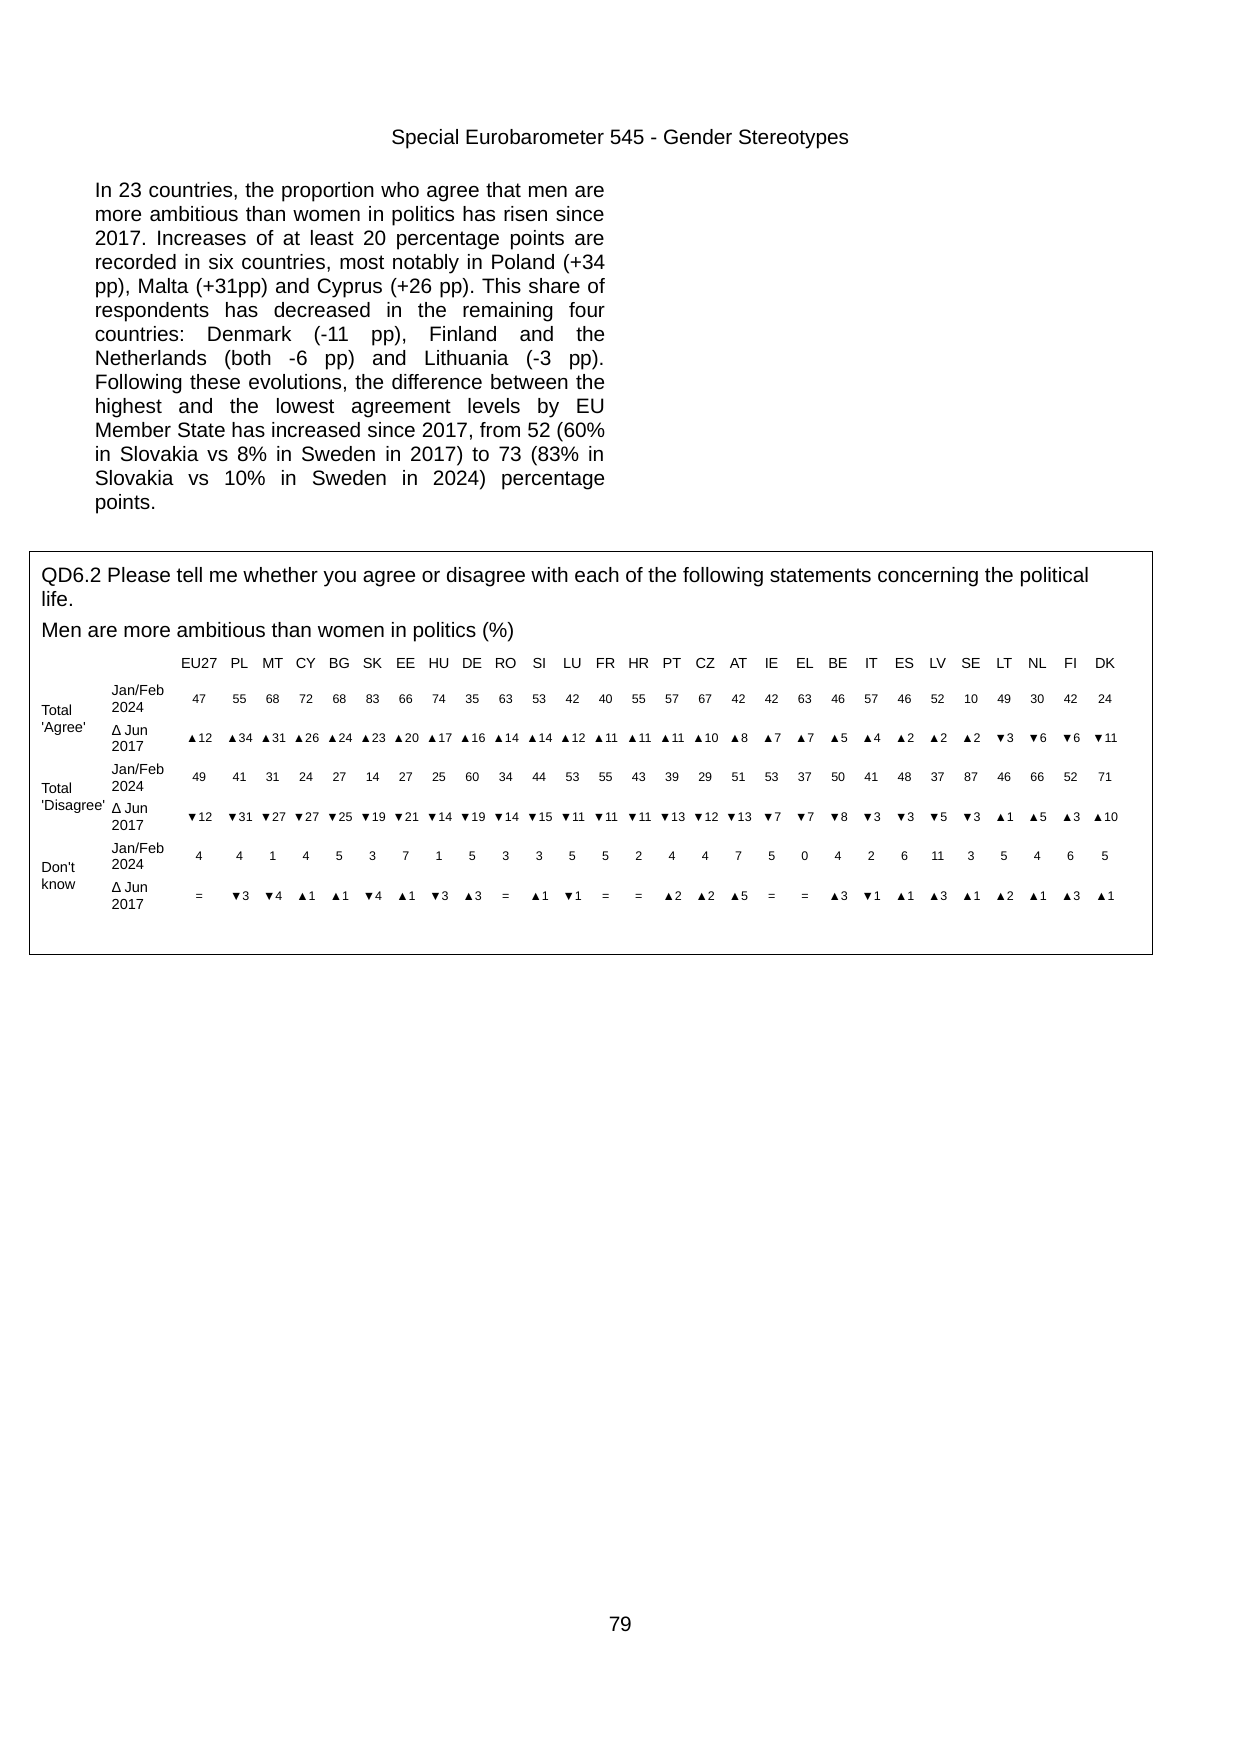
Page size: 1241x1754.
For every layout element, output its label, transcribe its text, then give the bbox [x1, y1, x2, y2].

table_cell = [755, 876, 788, 915]
table_cell ▼25 [323, 797, 356, 836]
table_cell 1 [256, 836, 289, 876]
table_cell 46 [888, 679, 921, 718]
table_cell SK [356, 646, 389, 679]
table_cell = [489, 876, 522, 915]
table_cell ▼14 [422, 797, 455, 836]
table_cell AT [722, 646, 755, 679]
table_cell 66 [389, 679, 422, 718]
table_cell ▼13 [655, 797, 688, 836]
table_cell = [589, 876, 622, 915]
table_cell PL [223, 646, 256, 679]
table_cell ▼13 [722, 797, 755, 836]
table_cell ▲11 [655, 718, 688, 758]
table_cell ▲1 [987, 797, 1021, 836]
table_cell 14 [356, 758, 389, 797]
table_cell ▲24 [323, 718, 356, 758]
table_cell ▲12 [175, 718, 223, 758]
table_cell ▼19 [356, 797, 389, 836]
table_cell ▲12 [556, 718, 589, 758]
table_cell Jan/Feb 2024 [109, 836, 175, 876]
table_cell 46 [987, 758, 1021, 797]
table_cell 5 [323, 836, 356, 876]
table_cell 71 [1087, 758, 1123, 797]
table_cell EU27 [175, 646, 223, 679]
table_cell Jan/Feb 2024 [109, 679, 175, 718]
table_cell 6 [1054, 836, 1087, 876]
table_cell ▼27 [289, 797, 322, 836]
table_cell BG [323, 646, 356, 679]
table_cell ▼12 [689, 797, 722, 836]
table_cell LV [921, 646, 954, 679]
table_cell 55 [223, 679, 256, 718]
table_cell ▲8 [722, 718, 755, 758]
table_cell 40 [589, 679, 622, 718]
table_cell ▼21 [389, 797, 422, 836]
table_cell Δ Jun 2017 [109, 876, 175, 915]
table_cell 4 [821, 836, 854, 876]
table_cell 39 [655, 758, 688, 797]
table_cell 87 [954, 758, 987, 797]
table_cell 53 [755, 758, 788, 797]
table_cell ▼5 [921, 797, 954, 836]
table_cell CZ [689, 646, 722, 679]
table_cell 3 [489, 836, 522, 876]
table_cell 35 [455, 679, 489, 718]
table_cell ▲3 [455, 876, 489, 915]
table_cell ▲17 [422, 718, 455, 758]
table_cell 25 [422, 758, 455, 797]
table_cell 11 [921, 836, 954, 876]
table_cell 6 [888, 836, 921, 876]
table_cell 42 [755, 679, 788, 718]
table_cell 55 [589, 758, 622, 797]
table_cell ▲7 [755, 718, 788, 758]
table_cell ▲20 [389, 718, 422, 758]
table_cell 5 [987, 836, 1021, 876]
table_cell 57 [655, 679, 688, 718]
table_cell ▲1 [289, 876, 322, 915]
table_cell ▲2 [954, 718, 987, 758]
table_cell 34 [489, 758, 522, 797]
table_cell ▲31 [256, 718, 289, 758]
table_cell 66 [1021, 758, 1054, 797]
table_cell ▲5 [722, 876, 755, 915]
table_cell ▼19 [455, 797, 489, 836]
table_cell RO [489, 646, 522, 679]
table_cell ▲26 [289, 718, 322, 758]
table_cell 49 [987, 679, 1021, 718]
table_cell 37 [921, 758, 954, 797]
table_cell EL [788, 646, 821, 679]
table_cell 3 [356, 836, 389, 876]
table_cell ▲3 [921, 876, 954, 915]
table_cell ▼14 [489, 797, 522, 836]
table_cell 5 [455, 836, 489, 876]
table_cell ▼1 [556, 876, 589, 915]
table_cell ▼11 [622, 797, 655, 836]
table_cell 42 [722, 679, 755, 718]
table_cell 57 [855, 679, 888, 718]
table_cell ▲5 [821, 718, 854, 758]
table_cell ▼4 [256, 876, 289, 915]
table_cell 63 [489, 679, 522, 718]
table_cell 5 [755, 836, 788, 876]
table_cell ▲1 [1087, 876, 1123, 915]
table_cell 31 [256, 758, 289, 797]
table_cell ▼8 [821, 797, 854, 836]
table_cell ▼4 [356, 876, 389, 915]
table_cell [109, 646, 175, 679]
table_cell ▲2 [655, 876, 688, 915]
table_cell 48 [888, 758, 921, 797]
table_cell 67 [689, 679, 722, 718]
table_cell 49 [175, 758, 223, 797]
table_cell IE [755, 646, 788, 679]
table_cell ▲1 [1021, 876, 1054, 915]
table_cell HR [622, 646, 655, 679]
table_cell 24 [1087, 679, 1123, 718]
table_cell 63 [788, 679, 821, 718]
table_cell 83 [356, 679, 389, 718]
table_cell ▲1 [954, 876, 987, 915]
table_cell 5 [589, 836, 622, 876]
table_cell 46 [821, 679, 854, 718]
table_cell FI [1054, 646, 1087, 679]
table_cell = [175, 876, 223, 915]
table_cell 51 [722, 758, 755, 797]
table_cell 1 [422, 836, 455, 876]
table_cell ▼3 [422, 876, 455, 915]
table_cell 7 [389, 836, 422, 876]
table_cell 55 [622, 679, 655, 718]
table_cell ▲2 [689, 876, 722, 915]
table_cell Jan/Feb 2024 [109, 758, 175, 797]
table_cell 27 [389, 758, 422, 797]
table_cell ▲1 [523, 876, 556, 915]
table_cell DE [455, 646, 489, 679]
table_cell ▲10 [689, 718, 722, 758]
table_cell DK [1087, 646, 1123, 679]
table_cell ▲14 [523, 718, 556, 758]
table_cell Total 'Disagree' [38, 758, 108, 836]
table_cell 68 [256, 679, 289, 718]
text In 23 countries, the proportion who agree that men are more ambitious than women in politics has risen since 2017. Increases of at least 20 percentage points are recorded in six countries, most notably in Poland (+34 pp), Malta (+31pp) and Cyprus (+26 pp). This share of respondents has decreased in the remaining four countries: Denmark (-11 pp), Finland and the Netherlands (both -6 pp) and Lithuania (-3 pp). Following these evolutions, the difference between the highest and the lowest agreement levels by EU Member State has increased since 2017, from 52 (60% in Slovakia vs 8% in Sweden in 2017) to 73 (83% in Slovakia vs 10% in Sweden in 2024) percentage points. [94, 178, 605, 513]
table_cell ▼3 [888, 797, 921, 836]
table_cell IT [855, 646, 888, 679]
table_cell PT [655, 646, 688, 679]
table_cell 5 [556, 836, 589, 876]
table_cell 50 [821, 758, 854, 797]
table_cell 2 [855, 836, 888, 876]
table_cell ▼1 [855, 876, 888, 915]
table_cell ▲7 [788, 718, 821, 758]
table_cell LU [556, 646, 589, 679]
table_cell 37 [788, 758, 821, 797]
table_header QD6.2 Please tell me whether you agree or disagree with each of the following statements concerning the political life. [38, 560, 1123, 614]
table_cell ▲1 [389, 876, 422, 915]
table_cell ▲3 [821, 876, 854, 915]
table_cell ▼3 [987, 718, 1021, 758]
table_cell EE [389, 646, 422, 679]
table_cell ▼11 [556, 797, 589, 836]
table_cell ▲5 [1021, 797, 1054, 836]
table_cell SI [523, 646, 556, 679]
table_cell ▲11 [589, 718, 622, 758]
table_cell ▼11 [589, 797, 622, 836]
table_cell ▲4 [855, 718, 888, 758]
table_cell 53 [556, 758, 589, 797]
table_cell [38, 646, 108, 679]
table_cell 41 [223, 758, 256, 797]
table_cell 5 [1087, 836, 1123, 876]
table_cell 47 [175, 679, 223, 718]
table_cell 60 [455, 758, 489, 797]
table_cell 29 [689, 758, 722, 797]
table_cell 3 [523, 836, 556, 876]
table_cell ▲3 [1054, 797, 1087, 836]
table_cell ▲1 [888, 876, 921, 915]
table_cell 27 [323, 758, 356, 797]
table_cell 0 [788, 836, 821, 876]
table_cell ▲23 [356, 718, 389, 758]
table_cell Total 'Agree' [38, 679, 108, 758]
table_cell 24 [289, 758, 322, 797]
table_cell BE [821, 646, 854, 679]
table_cell Δ Jun 2017 [109, 797, 175, 836]
table_cell 3 [954, 836, 987, 876]
table_cell FR [589, 646, 622, 679]
table_cell 4 [175, 836, 223, 876]
table_cell 74 [422, 679, 455, 718]
table_cell 4 [1021, 836, 1054, 876]
table_cell ▲16 [455, 718, 489, 758]
table_cell ▼3 [954, 797, 987, 836]
table_cell LT [987, 646, 1021, 679]
table_cell 53 [523, 679, 556, 718]
table_cell ▼27 [256, 797, 289, 836]
table_cell ▼11 [1087, 718, 1123, 758]
table_cell 52 [1054, 758, 1087, 797]
table_cell CY [289, 646, 322, 679]
table_cell 43 [622, 758, 655, 797]
table_cell 4 [223, 836, 256, 876]
table_cell Δ Jun 2017 [109, 718, 175, 758]
table_cell ▲34 [223, 718, 256, 758]
table_cell ▲14 [489, 718, 522, 758]
table_cell ▼7 [788, 797, 821, 836]
table_cell ▼6 [1054, 718, 1087, 758]
table_cell ▼3 [855, 797, 888, 836]
table_cell ▼3 [223, 876, 256, 915]
table_cell ▼6 [1021, 718, 1054, 758]
table_cell ▲2 [987, 876, 1021, 915]
table_cell ▼12 [175, 797, 223, 836]
table_cell 41 [855, 758, 888, 797]
table_cell ▲3 [1054, 876, 1087, 915]
table_cell SE [954, 646, 987, 679]
table_cell 68 [323, 679, 356, 718]
table_cell 42 [1054, 679, 1087, 718]
table_cell ▼31 [223, 797, 256, 836]
table_cell ▼7 [755, 797, 788, 836]
table_cell ▲1 [323, 876, 356, 915]
table_cell 4 [289, 836, 322, 876]
table_cell 44 [523, 758, 556, 797]
table_cell 72 [289, 679, 322, 718]
table_cell MT [256, 646, 289, 679]
table_cell 30 [1021, 679, 1054, 718]
table_cell NL [1021, 646, 1054, 679]
table_cell = [788, 876, 821, 915]
table_cell 4 [655, 836, 688, 876]
table_cell = [622, 876, 655, 915]
table_cell ES [888, 646, 921, 679]
table_cell ▲11 [622, 718, 655, 758]
table_cell Men are more ambitious than women in politics (%) [38, 614, 1123, 646]
table_cell ▲2 [921, 718, 954, 758]
table_cell 2 [622, 836, 655, 876]
table_cell Don't know [38, 836, 108, 915]
table_cell 42 [556, 679, 589, 718]
table_cell ▲10 [1087, 797, 1123, 836]
table_cell ▲2 [888, 718, 921, 758]
table_cell 10 [954, 679, 987, 718]
table_cell ▼15 [523, 797, 556, 836]
table_cell HU [422, 646, 455, 679]
table_cell 4 [689, 836, 722, 876]
table_cell 7 [722, 836, 755, 876]
table_cell 52 [921, 679, 954, 718]
